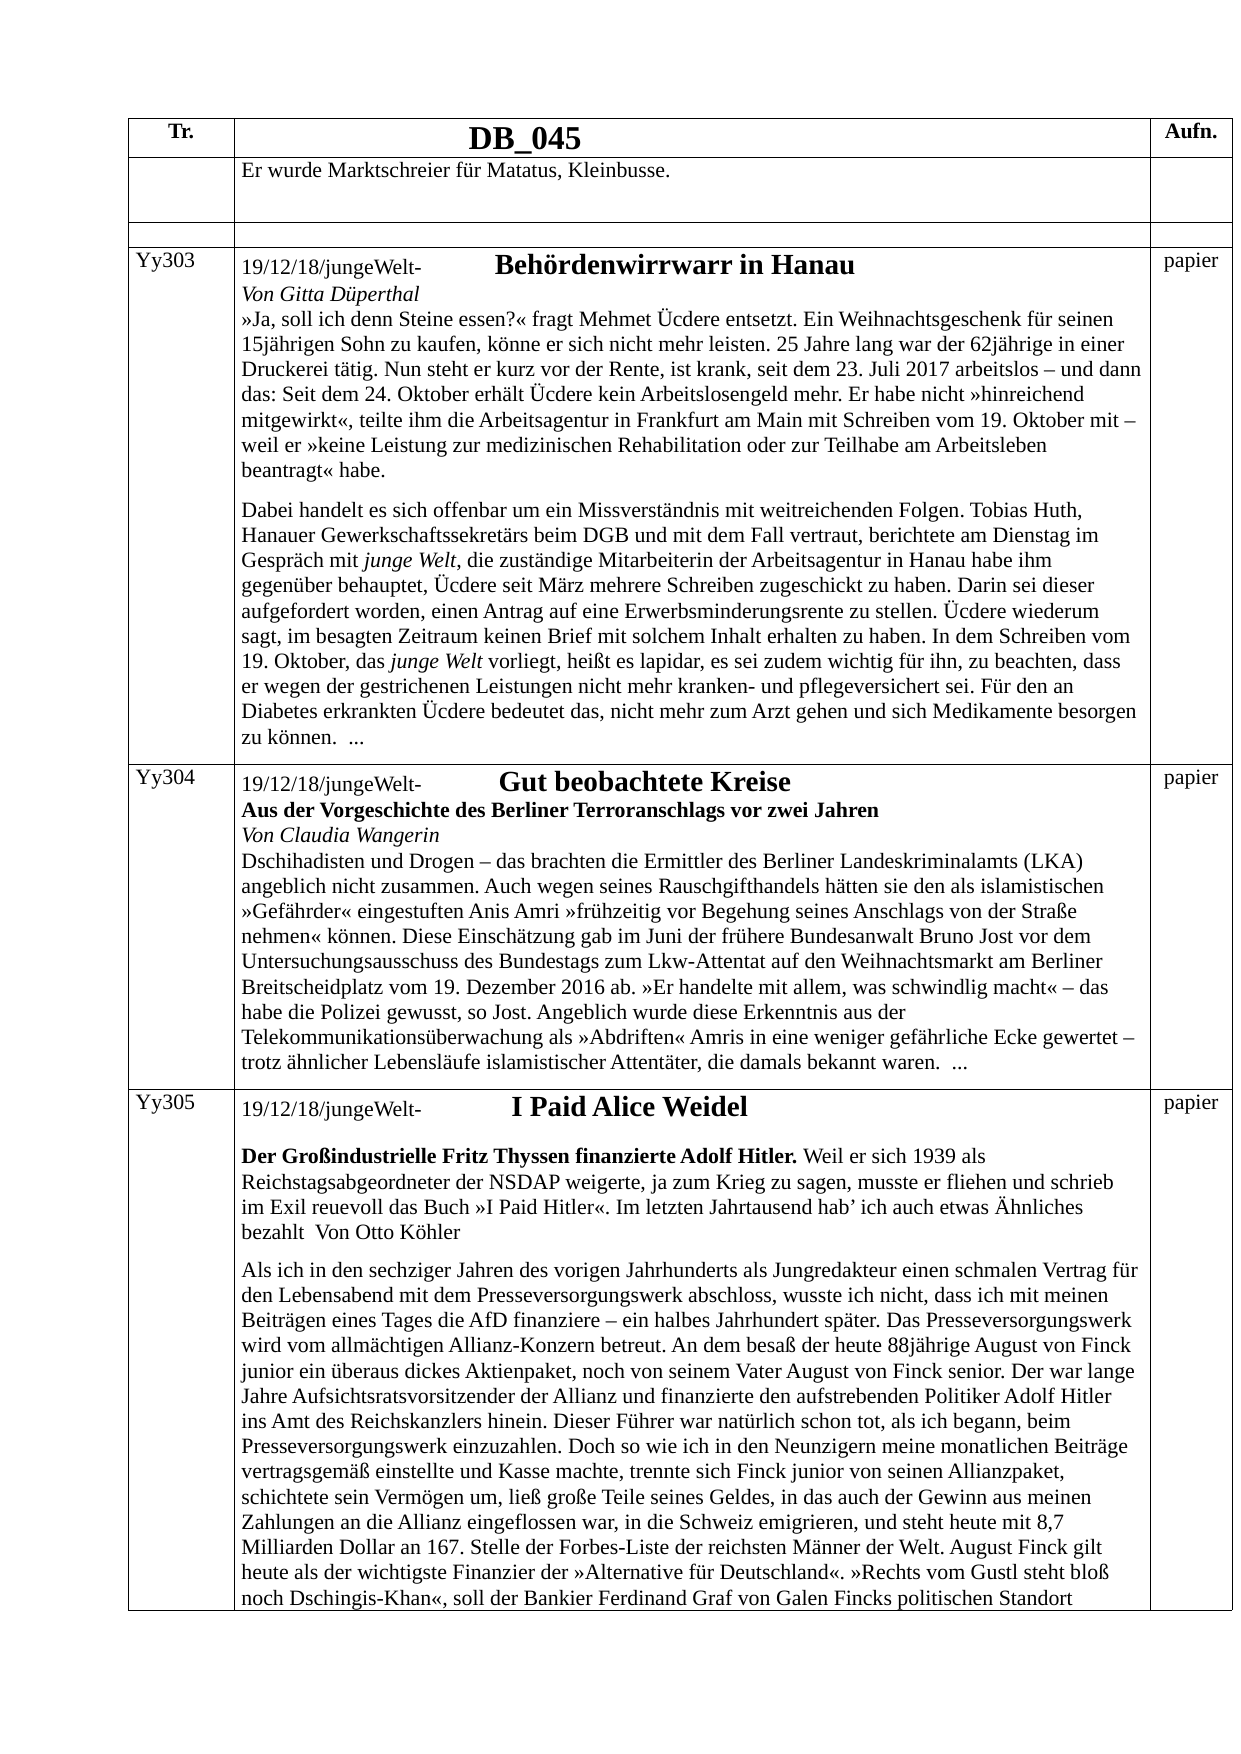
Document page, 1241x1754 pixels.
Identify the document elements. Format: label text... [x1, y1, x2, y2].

table_cell [1151, 158, 1232, 222]
table_cell 19/12/18/jungeWelt- Gut beobachtete Kreise Aus der Vorgeschichte des Berliner Terroranschlags vor zwei Jahren Von Claudia Wangerin Dschihadisten und Drogen – das brachten die Ermittler des Berliner Landeskriminalamts (LKA) angeblich nicht zusammen. Auch wegen seines Rauschgifthandels hätten sie den als islamistischen »Gefährder« eingestuften Anis Amri »frühzeitig vor Begehung seines Anschlags von der Straße nehmen« können. Diese Einschätzung gab im Juni der frühere Bundesanwalt Bruno Jost vor dem Untersuchungsausschuss des Bundestags zum Lkw-Attentat auf den Weihnachtsmarkt am Berliner Breitscheidplatz vom 19. Dezember 2016 ab. »Er handelte mit allem, was schwindlig macht« – das habe die Polizei gewusst, so Jost. Angeblich wurde diese Erkenntnis aus der Telekommunikationsüberwachung als »Abdriften« Amris in eine weniger gefährliche Ecke gewertet – trotz ähnlicher Lebensläufe islamistischer Attentäter, die damals bekannt waren. ... [235, 765, 1150, 1089]
table_cell Yy304 [129, 765, 234, 1089]
table_cell papier [1151, 1090, 1232, 1610]
table_cell 19/12/18/jungeWelt- I Paid Alice Weidel Der Großindustrielle Fritz Thyssen finanzierte Adolf Hitler. Weil er sich 1939 als Reichstagsabgeordneter der NSDAP weigerte, ja zum Krieg zu sagen, musste er fliehen und schrieb im Exil reuevoll das Buch »I Paid Hitler«. Im letzten Jahrtausend hab’ ich auch etwas Ähnliches bezahlt Von Otto Köhler Als ich in den sechziger Jahren des vorigen Jahrhunderts als Jungredakteur einen schmalen Vertrag für den Lebensabend mit dem Presseversorgungswerk abschloss, wusste ich nicht, dass ich mit meinen Beiträgen eines Tages die AfD finanziere – ein halbes Jahrhundert später. Das Presseversorgungswerk wird vom allmächtigen Allianz-Konzern betreut. An dem besaß der heute 88jährige August von Finck junior ein überaus dickes Aktienpaket, noch von seinem Vater August von Finck senior. Der war lange Jahre Aufsichtsratsvorsitzender der Allianz und finanzierte den aufstrebenden Politiker Adolf Hitler ins Amt des Reichskanzlers hinein. Dieser Führer war natürlich schon tot, als ich begann, beim Presseversorgungswerk einzuzahlen. Doch so wie ich in den Neunzigern meine monatlichen Beiträge vertragsgemäß einstellte und Kasse machte, trennte sich Finck junior von seinen Allianzpaket, schichtete sein Vermögen um, ließ große Teile seines Geldes, in das auch der Gewinn aus meinen Zahlungen an die Allianz eingeflossen war, in die Schweiz emigrieren, und steht heute mit 8,7 Milliarden Dollar an 167. Stelle der Forbes-Liste der reichsten Männer der Welt. August Finck gilt heute als der wichtigste Finanzier der »Alternative für Deutschland«. »Rechts vom Gustl steht bloß noch Dschingis-Khan«, soll der Bankier Ferdinand Graf von Galen Fincks politischen Standort [235, 1090, 1150, 1610]
table_cell Er wurde Marktschreier für Matatus, Kleinbusse. [235, 158, 1150, 222]
table_cell [1151, 223, 1232, 247]
table_header Aufn. [1151, 119, 1232, 157]
table_cell Yy303 [129, 248, 234, 763]
table_cell [129, 223, 234, 247]
table_cell 19/12/18/jungeWelt- Behördenwirrwarr in Hanau Von Gitta Düperthal »Ja, soll ich denn Steine essen?« fragt Mehmet Ücdere entsetzt. Ein Weihnachtsgeschenk für seinen 15jährigen Sohn zu kaufen, könne er sich nicht mehr leisten. 25 Jahre lang war der 62jährige in einer Druckerei tätig. Nun steht er kurz vor der Rente, ist krank, seit dem 23. Juli 2017 arbeitslos – und dann das: Seit dem 24. Oktober erhält Ücdere kein Arbeitslosengeld mehr. Er habe nicht »hinreichend mitgewirkt«, teilte ihm die Arbeitsagentur in Frankfurt am Main mit Schreiben vom 19. Oktober mit – weil er »keine Leistung zur medizinischen Rehabilitation oder zur Teilhabe am Arbeitsleben beantragt« habe. Dabei handelt es sich offenbar um ein Missverständnis mit weitreichenden Folgen. Tobias Huth, Hanauer Gewerkschaftssekretärs beim DGB und mit dem Fall vertraut, berichtete am Dienstag im Gespräch mit junge Welt, die zuständige Mitarbeiterin der Arbeitsagentur in Hanau habe ihm gegenüber behauptet, Ücdere seit März mehrere Schreiben zugeschickt zu haben. Darin sei dieser aufgefordert worden, einen Antrag auf eine Erwerbsminderungsrente zu stellen. Ücdere wiederum sagt, im besagten Zeitraum keinen Brief mit solchem Inhalt erhalten zu haben. In dem Schreiben vom 19. Oktober, das junge Welt vorliegt, heißt es lapidar, es sei zudem wichtig für ihn, zu beachten, dass er wegen der gestrichenen Leistungen nicht mehr kranken- und pflegeversichert sei. Für den an Diabetes erkrankten Ücdere bedeutet das, nicht mehr zum Arzt gehen und sich Medikamente besorgen zu können. ... [235, 248, 1150, 763]
table_cell [235, 223, 1150, 247]
table_cell Yy305 [129, 1090, 234, 1610]
table_header DB_045 [235, 119, 1150, 157]
table_cell papier [1151, 765, 1232, 1089]
table_cell [129, 158, 234, 222]
table_header Tr. [129, 119, 234, 157]
table_cell papier [1151, 248, 1232, 763]
